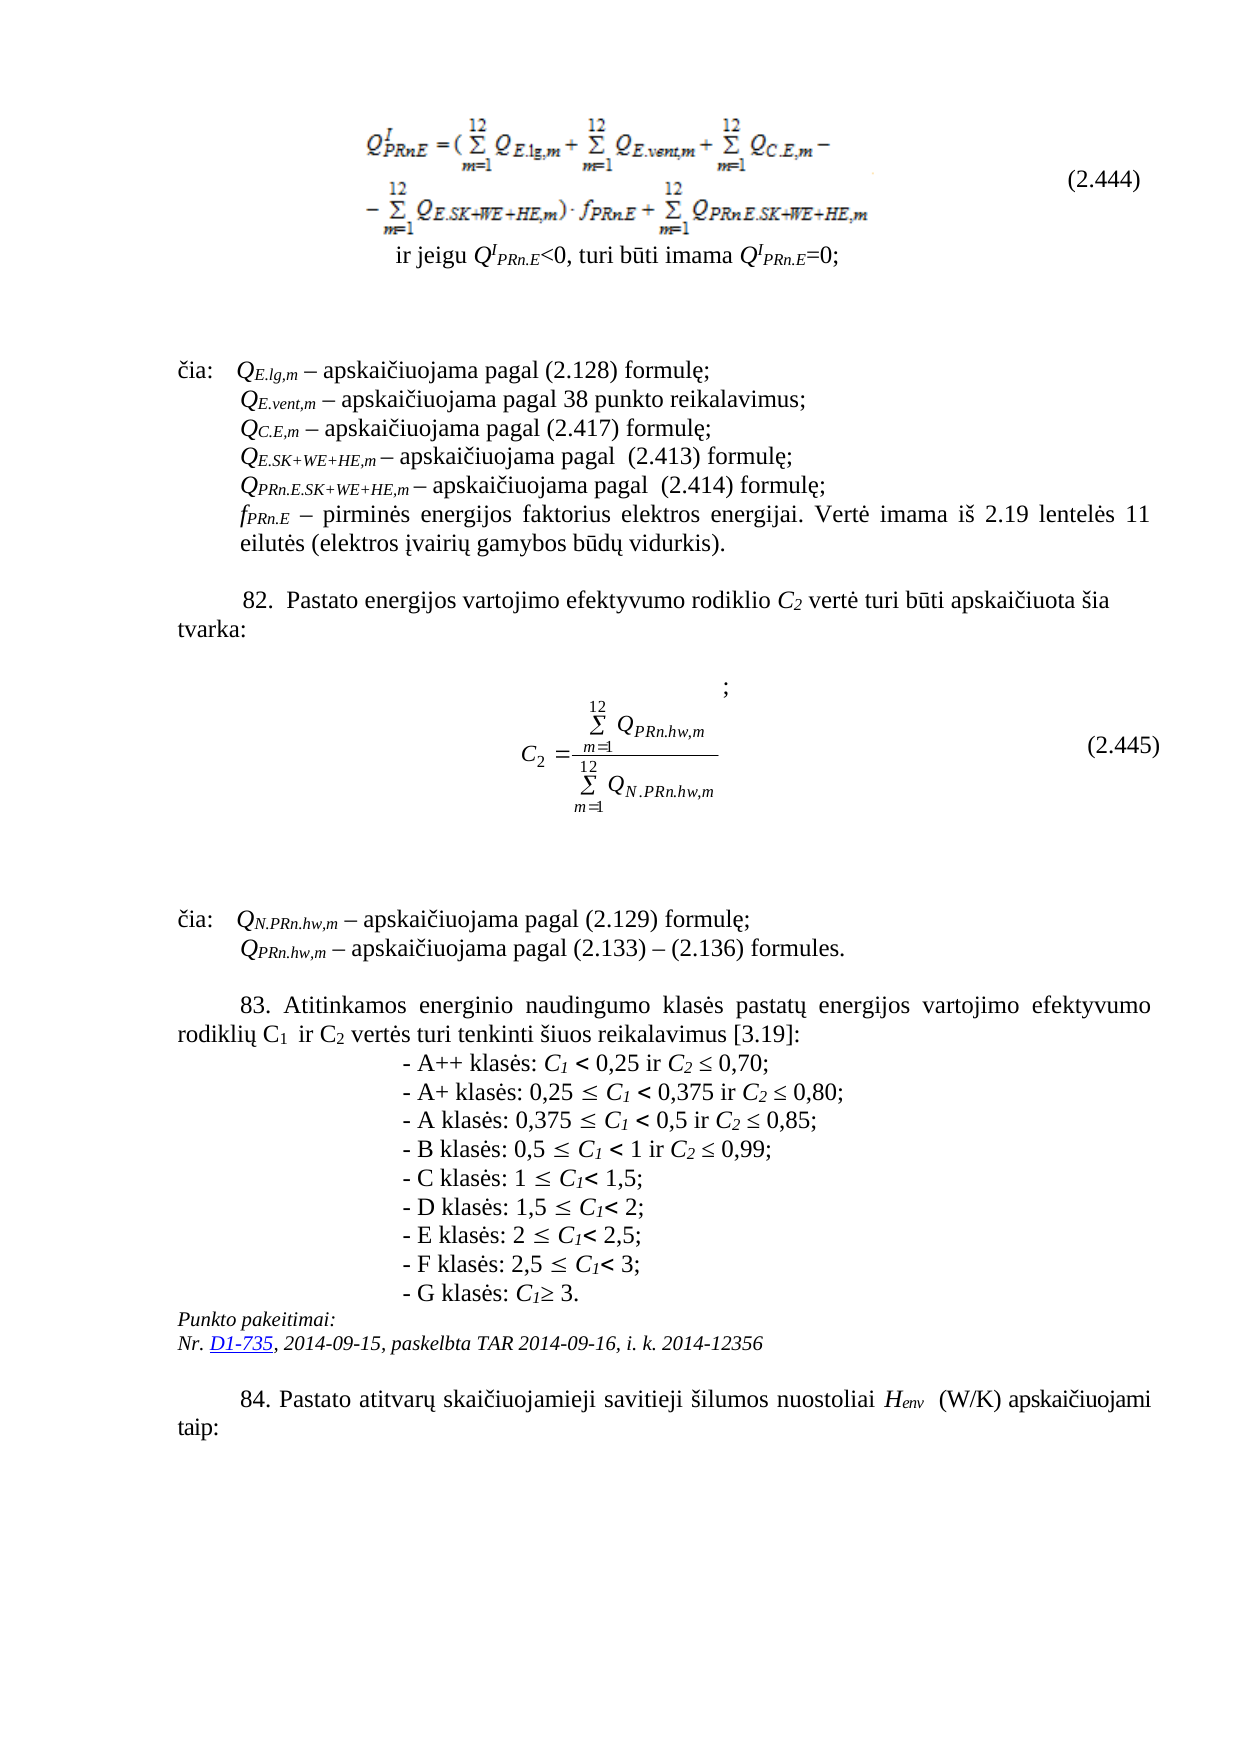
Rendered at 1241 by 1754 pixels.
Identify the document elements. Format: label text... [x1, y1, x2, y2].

text fPRn.E – pirminės energijos faktorius elektros energijai. Vertė imama iš 2.19 lentelės 11 eilutės (elektros įvairių gamybos būdų vidurkis). [240, 499, 1151, 556]
text - E klasės: 2  C1 2,5; [327, 1221, 1151, 1249]
text čia: QE.lg,m – apskaičiuojama pagal (2.128) formulę; [177, 355, 1151, 384]
text 82. Pastato energijos vartojimo efektyvumo rodiklio C2 vertė turi būti apskaičiuota šia tvarka: [177, 585, 1151, 643]
table_header (2.445) [1070, 671, 1174, 818]
text 84. Pastato atitvarų skaičiuojamieji savitieji šilumos nuostoliai Henv (W/K) apskaičiuojami taip: [177, 1384, 1151, 1441]
text - A++ klasės: C1  0,25 ir C2 ≤ 0,70; [365, 1048, 1151, 1077]
text - G klasės: C1≥ 3. [365, 1278, 1151, 1307]
text - A+ klasės: 0,25  C1  0,375 ir C2 ≤ 0,80; [365, 1077, 1151, 1106]
text QE.SK+WE+HE,m – apskaičiuojama pagal (2.413) formulę; [240, 441, 1151, 470]
text - B klasės: 0,5  C1  1 ir C2 ≤ 0,99; [327, 1134, 1151, 1163]
text Punkto pakeitimai: [177, 1307, 1151, 1331]
text QPRn.E.SK+WE+HE,m – apskaičiuojama pagal (2.414) formulę; [240, 470, 1151, 499]
text - A klasės: 0,375  C1  0,5 ir C2 ≤ 0,85; [365, 1106, 1151, 1134]
text Nr. D1-735, 2014-09-15, paskelbta TAR 2014-09-16, i. k. 2014-12356 [177, 1331, 1151, 1355]
table_header ; [177, 671, 1069, 818]
table_header (2.444) [1058, 89, 1151, 269]
text QC.E,m – apskaičiuojama pagal (2.417) formulę; [240, 413, 1151, 441]
table_header ir jeigu QIPRn.E<0, turi būti imama QIPRn.E=0; [177, 89, 1058, 269]
text - D klasės: 1,5  C1 2; [365, 1192, 1151, 1221]
text 83. Atitinkamos energinio naudingumo klasės pastatų energijos vartojimo efektyvumo rodiklių C1 ir C2 vertės turi tenkinti šiuos reikalavimus [3.19]: [177, 991, 1151, 1048]
text čia: QN.PRn.hw,m – apskaičiuojama pagal (2.129) formulę; [177, 904, 1151, 933]
text - C klasės: 1  C1 1,5; [402, 1163, 1151, 1192]
text QE.vent,m – apskaičiuojama pagal 38 punkto reikalavimus; [240, 384, 1151, 413]
text QPRn.hw,m – apskaičiuojama pagal (2.133) – (2.136) formules. [240, 933, 1151, 962]
text - F klasės: 2,5  C1 3; [365, 1249, 1151, 1278]
